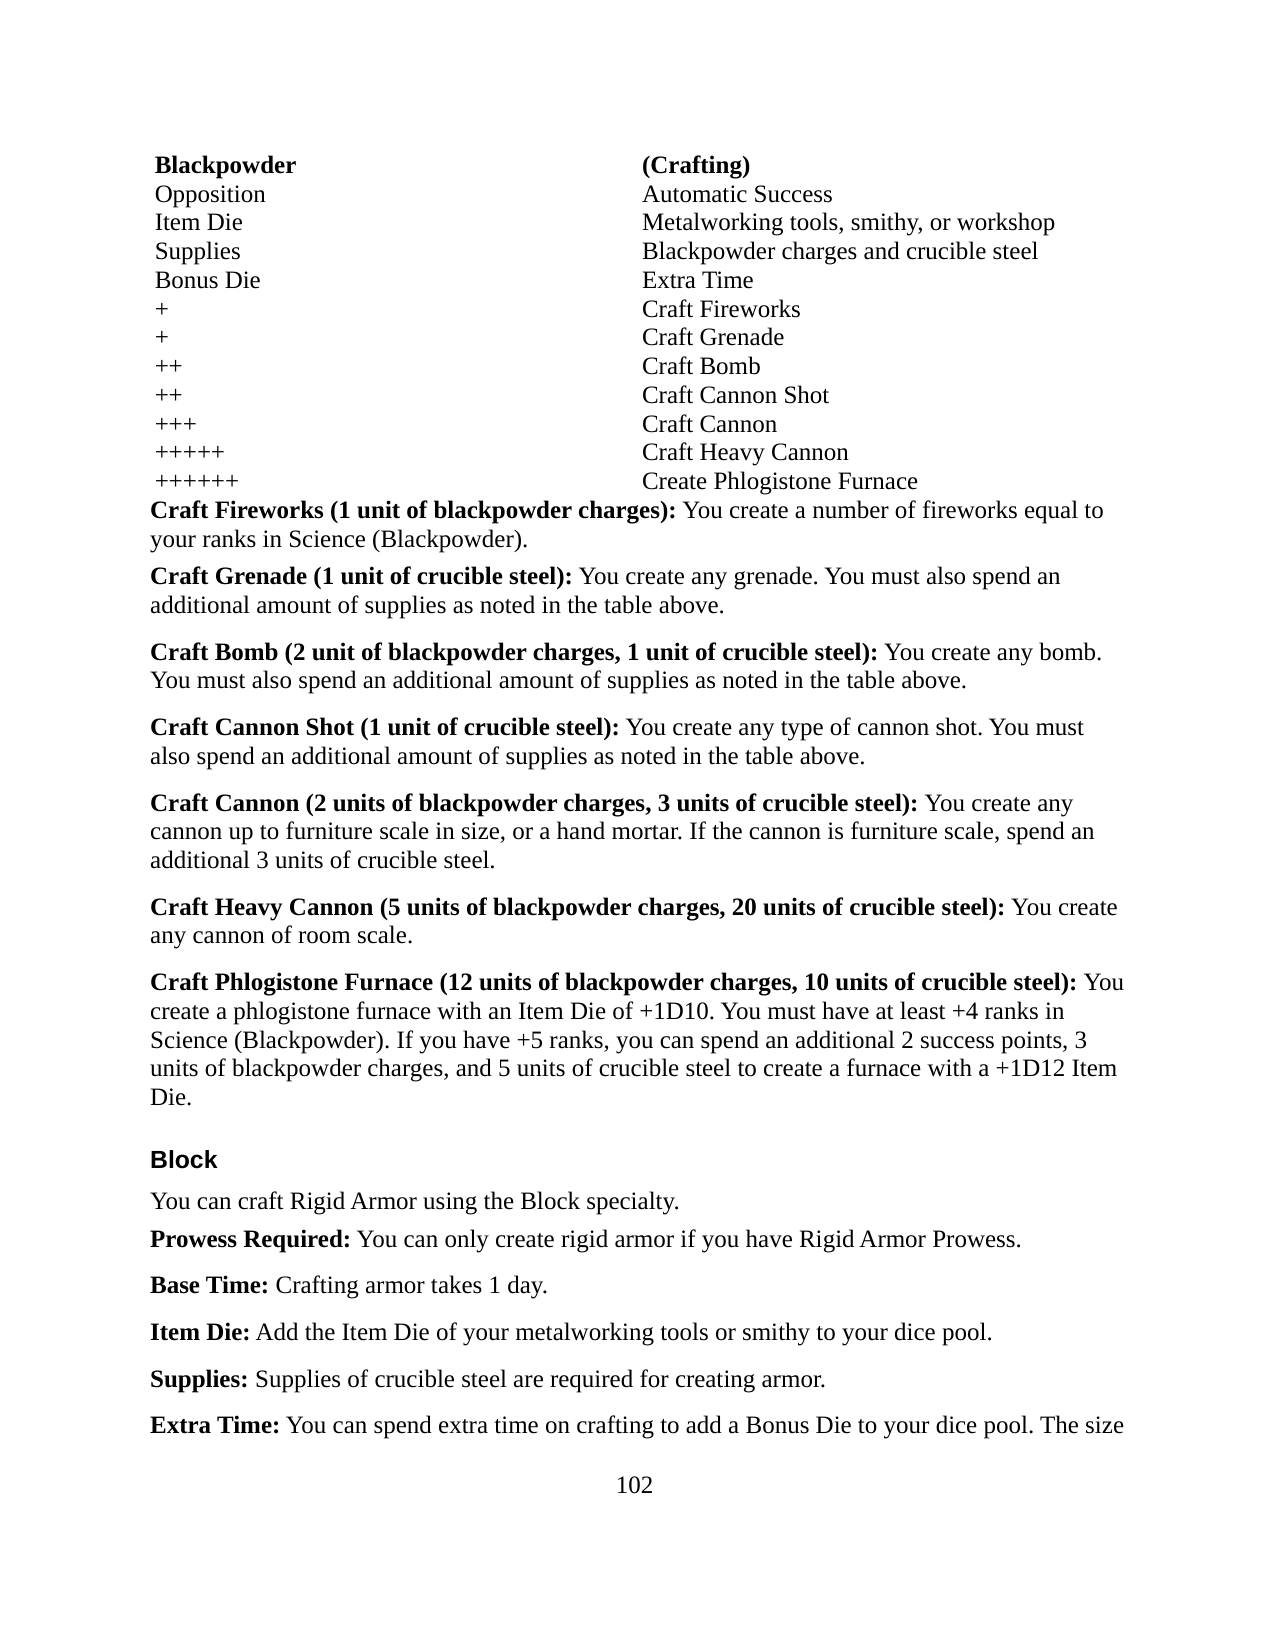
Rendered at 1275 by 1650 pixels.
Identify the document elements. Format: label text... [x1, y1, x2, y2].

text Craft Grenade (1 unit of crucible steel): You create any grenade. You must also spend an additional amount of supplies as noted in the table above. [150, 561, 1125, 619]
table_cell Craft Cannon [638, 409, 1125, 437]
table_cell Extra Time [638, 265, 1125, 294]
text Craft Heavy Cannon (5 units of blackpowder charges, 20 units of crucible steel): You create any cannon of room scale. [150, 892, 1125, 949]
text Base Time: Crafting armor takes 1 day. [150, 1270, 1125, 1299]
table_cell ++ [150, 380, 637, 409]
table_cell Blackpowder charges and crucible steel [638, 236, 1125, 265]
text Supplies: Supplies of crucible steel are required for creating armor. [150, 1364, 1125, 1392]
table_cell Craft Cannon Shot [638, 380, 1125, 409]
table_cell Automatic Success [638, 179, 1125, 207]
text Craft Cannon (2 units of blackpowder charges, 3 units of crucible steel): You create any cannon up to furniture scale in size, or a hand mortar. If the cannon is furniture scale, spend an additional 3 units of crucible steel. [150, 788, 1125, 874]
table_cell Craft Heavy Cannon [638, 438, 1125, 466]
table_cell + [150, 294, 637, 322]
text Item Die: Add the Item Die of your metalworking tools or smithy to your dice pool. [150, 1317, 1125, 1346]
text You can craft Rigid Armor using the Block specialty. [150, 1186, 1125, 1215]
table_cell ++++++ [150, 466, 637, 495]
subtitle Block [150, 1145, 1125, 1173]
table_cell Craft Grenade [638, 323, 1125, 351]
text Craft Fireworks (1 unit of blackpowder charges): You create a number of fireworks equal to your ranks in Science (Blackpowder). [150, 495, 1125, 552]
table_cell Metalworking tools, smithy, or workshop [638, 208, 1125, 236]
table_cell Create Phlogistone Furnace [638, 466, 1125, 495]
table_cell Craft Bomb [638, 351, 1125, 380]
table_header (Crafting) [638, 150, 1125, 179]
table_cell Opposition [150, 179, 637, 207]
table_cell Item Die [150, 208, 637, 236]
text Craft Phlogistone Furnace (12 units of blackpowder charges, 10 units of crucible steel): You create a phlogistone furnace with an Item Die of +1D10. You must have at least +4 ranks in Science (Blackpowder). If you have +5 ranks, you can spend an additional 2 success points, 3 units of blackpowder charges, and 5 units of crucible steel to create a furnace with a +1D12 Item Die. [150, 967, 1125, 1111]
text Craft Bomb (2 unit of blackpowder charges, 1 unit of crucible steel): You create any bomb. You must also spend an additional amount of supplies as noted in the table above. [150, 637, 1125, 694]
text Extra Time: You can spend extra time on crafting to add a Bonus Die to your dice pool. The size [150, 1410, 1125, 1439]
table_cell + [150, 323, 637, 351]
text Prowess Required: You can only create rigid armor if you have Rigid Armor Prowess. [150, 1224, 1125, 1252]
table_cell +++++ [150, 438, 637, 466]
table_cell Supplies [150, 236, 637, 265]
table_cell Craft Fireworks [638, 294, 1125, 322]
table_cell Bonus Die [150, 265, 637, 294]
text Craft Cannon Shot (1 unit of crucible steel): You create any type of cannon shot. You must also spend an additional amount of supplies as noted in the table above. [150, 712, 1125, 770]
table_cell ++ [150, 351, 637, 380]
table_header Blackpowder [150, 150, 637, 179]
table_cell +++ [150, 409, 637, 437]
